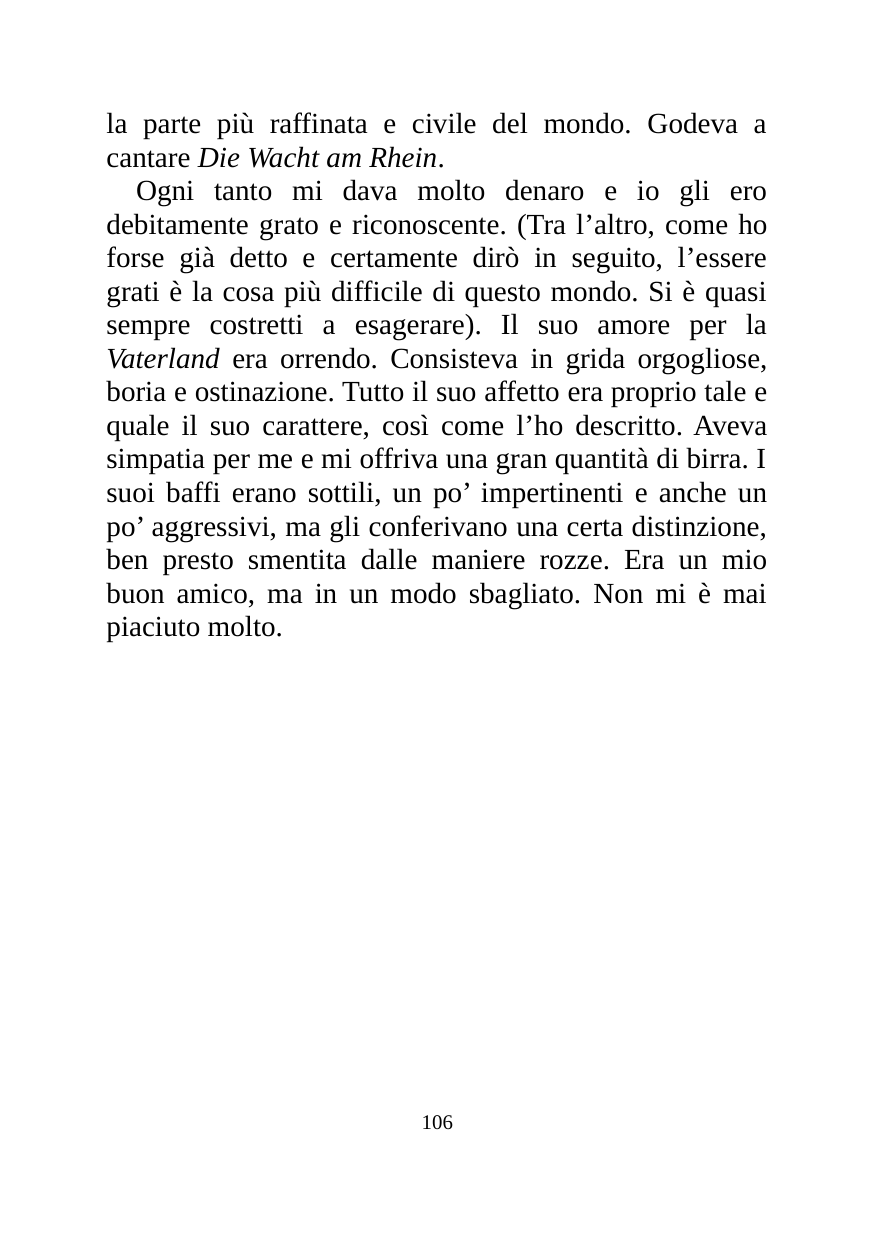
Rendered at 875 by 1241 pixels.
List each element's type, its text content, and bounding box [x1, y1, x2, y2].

text Ogni tanto mi dava molto denaro e io gli ero debitamente grato e riconoscente. (Tra l’altro, come ho forse già detto e certamente dirò in seguito, l’essere grati è la cosa più difficile di questo mondo. Si è quasi sempre costretti a esagerare). Il suo amore per la Vaterland era orrendo. Consisteva in grida orgogliose, boria e ostinazione. Tutto il suo affetto era proprio tale e quale il suo carattere, così come l’ho descritto. Aveva simpatia per me e mi offriva una gran quantità di birra. I suoi baffi erano sottili, un po’ impertinenti e anche un po’ aggressivi, ma gli conferivano una certa distinzione, ben presto smentita dalle maniere rozze. Era un mio buon amico, ma in un modo sbagliato. Non mi è mai piaciuto molto. [106, 173, 768, 643]
text la parte più raffinata e civile del mondo. Godeva a cantare Die Wacht am Rhein. [106, 106, 768, 173]
